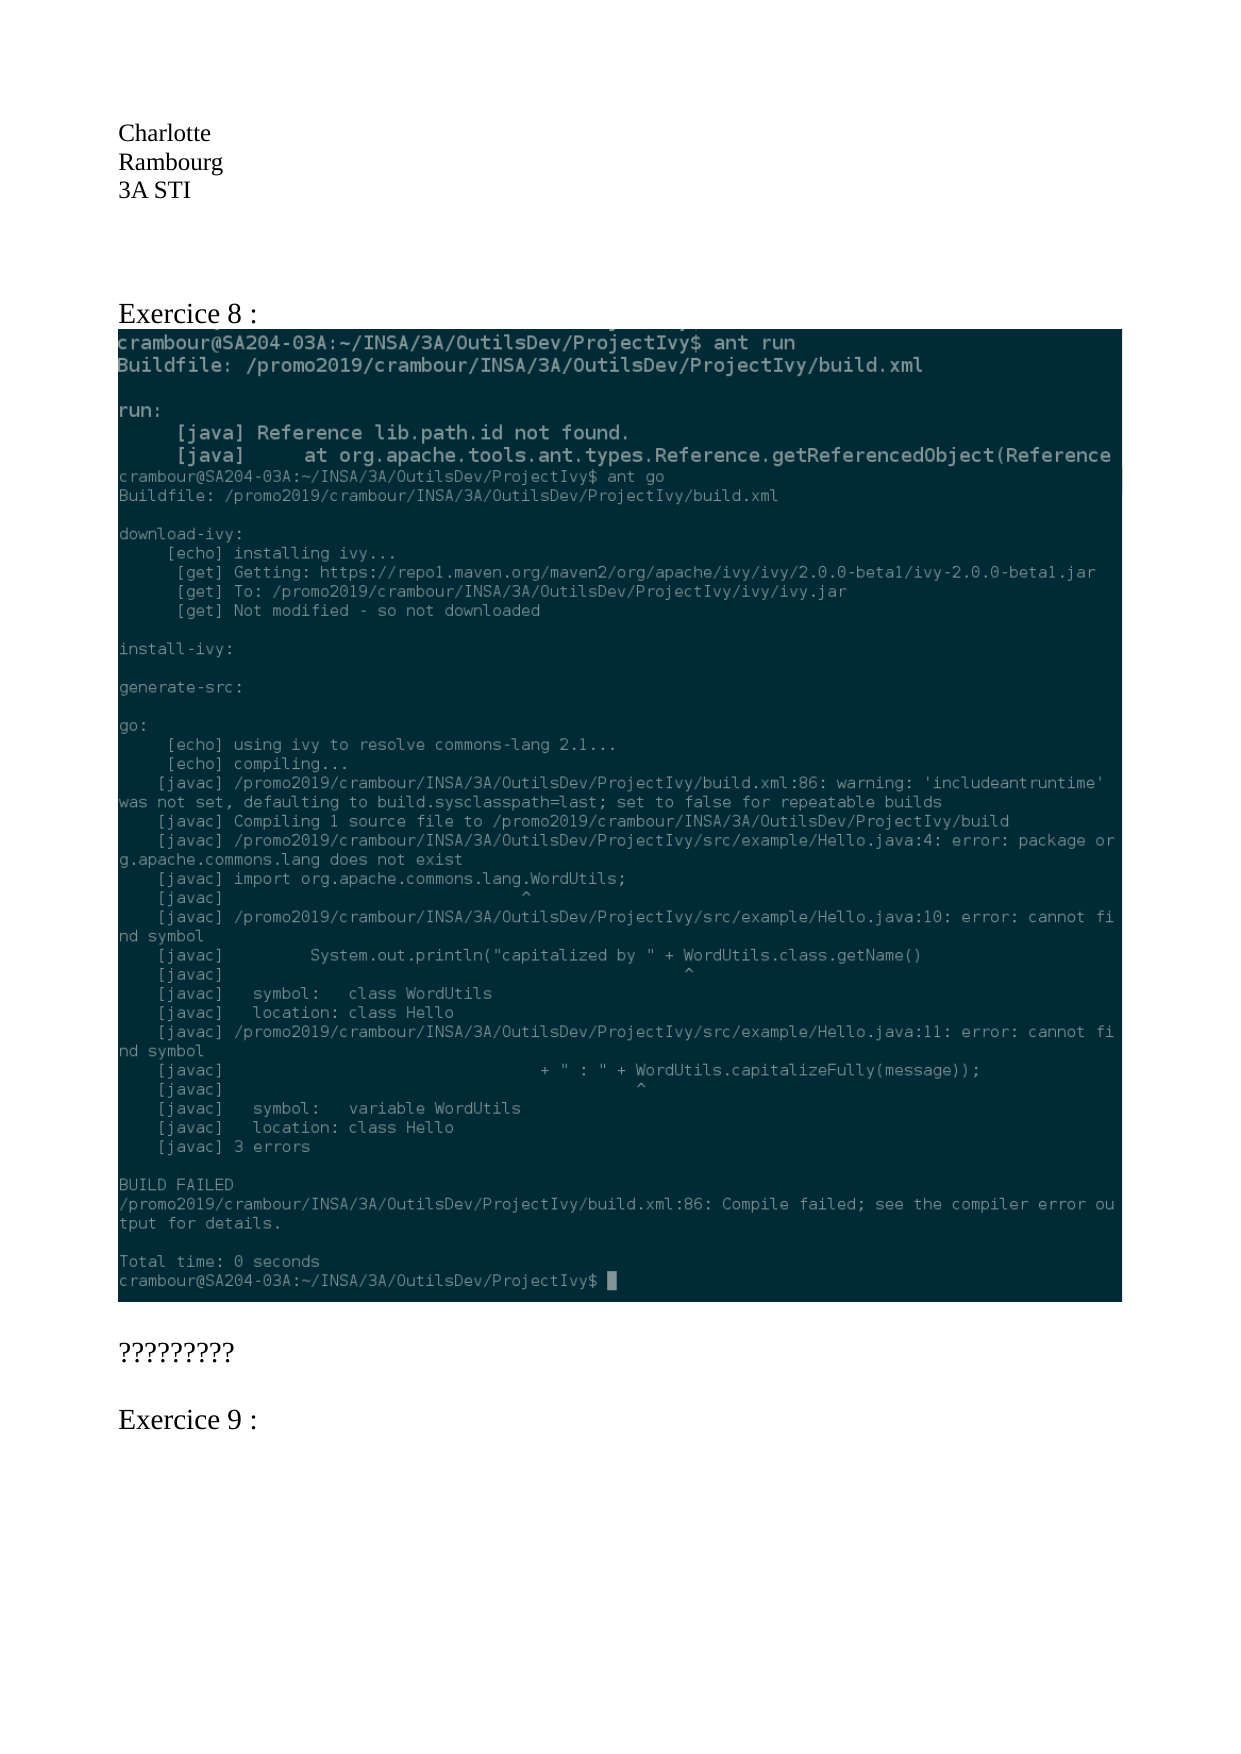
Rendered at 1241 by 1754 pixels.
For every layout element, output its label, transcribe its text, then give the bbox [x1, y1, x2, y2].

picture [248, 359, 255, 373]
picture [907, 1029, 912, 1037]
picture [706, 452, 712, 461]
picture [505, 358, 513, 371]
picture [1087, 782, 1094, 788]
picture [879, 452, 887, 461]
picture [475, 777, 481, 788]
picture [379, 799, 385, 807]
picture [992, 568, 998, 577]
picture [575, 336, 583, 349]
picture [645, 336, 653, 349]
picture [264, 761, 269, 769]
picture [668, 362, 677, 371]
picture [235, 493, 242, 503]
picture [168, 1048, 175, 1055]
picture [212, 452, 220, 461]
picture [323, 777, 328, 785]
picture [516, 429, 525, 439]
picture [469, 339, 478, 349]
picture [188, 1179, 194, 1189]
picture [540, 358, 548, 371]
picture [317, 449, 326, 461]
picture [317, 358, 326, 371]
picture [771, 780, 778, 787]
picture [259, 336, 267, 349]
picture [495, 586, 500, 595]
picture [333, 799, 338, 809]
picture [590, 472, 596, 481]
picture [197, 915, 204, 922]
picture [365, 359, 372, 373]
picture [797, 449, 805, 461]
picture [589, 339, 595, 349]
picture [531, 873, 539, 883]
picture [369, 780, 376, 787]
picture [657, 362, 665, 371]
picture [308, 429, 314, 439]
picture [1066, 452, 1075, 461]
picture [207, 1259, 213, 1266]
picture [775, 358, 782, 371]
picture [926, 449, 934, 461]
picture [446, 452, 455, 461]
picture [226, 1279, 232, 1286]
picture [528, 336, 536, 349]
picture [294, 429, 303, 439]
picture [715, 362, 724, 371]
picture [570, 916, 577, 922]
picture [797, 362, 805, 376]
picture [224, 429, 232, 439]
picture [856, 357, 863, 371]
picture [177, 339, 186, 349]
picture [224, 452, 232, 461]
picture [458, 425, 466, 439]
picture [380, 471, 385, 480]
picture [379, 914, 385, 922]
picture [434, 362, 443, 371]
picture [189, 429, 194, 443]
picture [551, 358, 560, 371]
picture [762, 914, 768, 922]
text ????????? [118, 1335, 1122, 1368]
picture [458, 336, 466, 349]
picture [369, 838, 376, 844]
picture [481, 452, 490, 461]
picture [1078, 452, 1086, 461]
picture [771, 914, 778, 921]
picture [380, 336, 384, 349]
picture [685, 950, 693, 960]
picture [273, 362, 279, 371]
picture [200, 429, 209, 439]
picture [236, 336, 244, 349]
picture [888, 1029, 893, 1037]
picture [259, 362, 267, 376]
picture [456, 835, 461, 844]
picture [306, 452, 314, 461]
picture [388, 336, 396, 349]
picture [189, 339, 197, 349]
picture [598, 359, 607, 371]
picture [1008, 449, 1017, 461]
picture [178, 933, 183, 941]
picture [645, 358, 653, 371]
picture [190, 362, 197, 371]
picture [131, 933, 137, 941]
picture [668, 339, 677, 349]
picture [352, 358, 361, 371]
picture [667, 1067, 673, 1075]
picture [376, 336, 380, 349]
picture [570, 782, 577, 788]
picture [235, 857, 242, 863]
picture [774, 452, 782, 466]
picture [423, 452, 430, 461]
picture [212, 337, 221, 352]
picture [446, 426, 455, 439]
picture [142, 407, 150, 416]
picture [484, 801, 491, 807]
picture [800, 799, 805, 807]
picture [774, 339, 782, 349]
picture [886, 799, 891, 807]
picture [752, 1067, 757, 1075]
picture [438, 452, 443, 461]
picture [750, 452, 759, 461]
picture [752, 1201, 757, 1209]
picture [633, 339, 641, 349]
picture [369, 914, 376, 921]
picture [972, 1201, 979, 1208]
picture [475, 911, 481, 922]
picture [482, 429, 490, 439]
picture [555, 452, 560, 461]
picture [586, 362, 595, 371]
picture [692, 337, 700, 349]
picture [142, 339, 150, 349]
picture [764, 339, 770, 349]
picture [529, 358, 536, 373]
picture [727, 362, 732, 376]
picture [456, 777, 462, 787]
picture [516, 358, 525, 371]
picture [264, 1201, 269, 1209]
picture [610, 339, 615, 353]
picture [892, 362, 898, 371]
picture [411, 357, 431, 371]
picture [563, 425, 570, 439]
picture [212, 429, 221, 439]
picture [637, 916, 644, 922]
picture [494, 339, 501, 349]
picture [867, 357, 876, 371]
picture [820, 452, 829, 461]
picture [388, 452, 396, 461]
picture [867, 452, 876, 461]
picture [513, 876, 519, 883]
picture [886, 914, 893, 922]
picture [622, 452, 630, 461]
picture [762, 1029, 768, 1037]
picture [369, 491, 376, 500]
picture [739, 362, 747, 371]
picture [342, 358, 349, 371]
picture [376, 425, 383, 439]
picture [785, 452, 794, 461]
picture [714, 815, 720, 826]
picture [563, 336, 571, 351]
picture [840, 953, 845, 963]
picture [197, 781, 204, 788]
picture [668, 452, 677, 461]
picture [984, 449, 993, 461]
picture [376, 362, 383, 371]
picture [149, 1048, 156, 1056]
picture [771, 1029, 778, 1036]
picture [282, 362, 291, 371]
picture [781, 1029, 786, 1037]
picture [188, 857, 194, 864]
picture [575, 358, 583, 371]
text Exercice 8 : [118, 296, 1122, 329]
picture [132, 339, 139, 349]
picture [961, 452, 969, 461]
picture [130, 407, 135, 416]
picture [505, 447, 512, 461]
picture [891, 452, 898, 461]
picture [1101, 452, 1110, 461]
picture [762, 358, 770, 371]
picture [528, 429, 536, 439]
picture [306, 336, 314, 349]
picture [317, 429, 326, 439]
picture [341, 452, 349, 461]
picture [540, 426, 548, 439]
picture [411, 336, 419, 351]
picture [360, 1029, 366, 1037]
picture [470, 449, 478, 461]
picture [136, 532, 146, 539]
picture [130, 362, 135, 371]
picture [389, 876, 395, 883]
picture [282, 425, 290, 438]
picture [739, 452, 746, 461]
picture [1019, 452, 1028, 461]
picture [245, 914, 251, 922]
picture [739, 336, 747, 349]
picture [302, 761, 309, 768]
picture [168, 933, 174, 940]
picture [399, 425, 408, 439]
picture [177, 357, 184, 371]
picture [271, 336, 279, 349]
picture [341, 429, 348, 439]
picture [706, 362, 712, 371]
picture [902, 362, 912, 371]
picture [639, 570, 644, 579]
picture [598, 452, 607, 466]
picture [120, 801, 127, 807]
picture [178, 531, 184, 539]
picture [680, 339, 688, 353]
picture [743, 914, 749, 922]
picture [523, 608, 529, 615]
picture [390, 362, 396, 371]
picture [586, 429, 595, 439]
picture [247, 336, 256, 349]
picture [202, 339, 209, 349]
picture [1089, 452, 1097, 461]
picture [810, 1201, 816, 1209]
picture [516, 339, 525, 349]
picture [353, 336, 361, 351]
picture [493, 358, 501, 371]
picture [676, 589, 682, 596]
picture [399, 336, 408, 349]
picture [312, 820, 318, 829]
picture [692, 358, 700, 371]
picture [165, 357, 174, 371]
picture [360, 780, 366, 788]
text Exercice 9 : [118, 1402, 1122, 1435]
picture [839, 799, 845, 807]
picture [178, 1029, 184, 1037]
picture [360, 914, 366, 922]
picture [832, 447, 839, 461]
picture [341, 1198, 347, 1208]
picture [727, 339, 735, 349]
picture [434, 429, 443, 439]
picture [379, 1029, 384, 1037]
picture [563, 449, 571, 461]
picture [704, 778, 710, 788]
picture [972, 452, 980, 461]
picture [118, 339, 126, 349]
picture [259, 426, 268, 439]
picture [513, 608, 519, 615]
picture [1001, 781, 1008, 788]
picture [389, 429, 396, 439]
picture [750, 362, 758, 371]
picture [224, 336, 232, 349]
picture [130, 1201, 135, 1209]
picture [608, 1272, 616, 1290]
picture [829, 914, 835, 922]
picture [647, 474, 653, 481]
picture [493, 452, 501, 461]
picture [460, 362, 466, 371]
picture [505, 335, 512, 349]
picture [341, 587, 347, 596]
picture [523, 586, 528, 595]
picture [785, 339, 794, 349]
picture [481, 336, 490, 349]
picture [935, 1067, 941, 1078]
picture [715, 339, 724, 349]
picture [858, 452, 864, 461]
picture [419, 799, 424, 807]
picture [199, 1276, 204, 1284]
picture [317, 336, 326, 349]
picture [245, 1029, 250, 1037]
picture [982, 1201, 987, 1209]
picture [611, 362, 618, 371]
picture [715, 452, 724, 461]
picture [692, 452, 700, 461]
picture [436, 1103, 444, 1113]
picture [470, 358, 478, 373]
picture [925, 1067, 931, 1075]
picture [809, 358, 817, 373]
picture [352, 429, 361, 439]
picture [143, 362, 150, 371]
picture [540, 452, 548, 461]
picture [503, 819, 510, 828]
picture [446, 362, 455, 371]
picture [154, 335, 174, 349]
picture [845, 362, 852, 371]
picture [369, 1029, 376, 1036]
picture [513, 799, 519, 807]
picture [575, 429, 583, 439]
picture [323, 1026, 328, 1034]
picture [379, 780, 385, 788]
picture [727, 452, 735, 461]
picture [482, 358, 490, 371]
picture [564, 359, 571, 373]
picture [637, 816, 644, 826]
picture [551, 339, 560, 349]
picture [809, 449, 818, 461]
picture [902, 452, 911, 461]
picture [121, 407, 127, 416]
picture [633, 452, 642, 461]
picture [704, 838, 711, 844]
picture [1056, 452, 1063, 461]
picture [446, 608, 452, 615]
picture [540, 339, 548, 349]
picture [294, 336, 302, 349]
picture [434, 336, 443, 349]
picture [571, 799, 577, 807]
picture [637, 1065, 645, 1075]
picture [274, 551, 280, 558]
picture [848, 799, 854, 807]
picture [610, 452, 618, 466]
picture [323, 911, 328, 920]
picture [130, 801, 137, 807]
picture [407, 989, 419, 998]
picture [245, 780, 251, 788]
picture [118, 358, 127, 371]
picture [963, 914, 969, 922]
picture [657, 449, 666, 461]
picture [561, 817, 567, 826]
picture [436, 876, 443, 882]
picture [914, 357, 921, 371]
picture [178, 1048, 184, 1056]
picture [680, 447, 687, 461]
picture [423, 429, 431, 443]
picture [1043, 452, 1051, 461]
picture [637, 782, 644, 788]
picture [132, 1048, 137, 1056]
picture [516, 452, 525, 461]
picture [365, 336, 373, 349]
picture [633, 362, 642, 371]
picture [743, 815, 749, 825]
picture [610, 425, 618, 439]
picture [271, 429, 279, 439]
picture [781, 914, 787, 922]
picture [914, 448, 923, 461]
picture [436, 1026, 440, 1036]
picture [399, 362, 408, 371]
picture [681, 359, 688, 373]
picture [844, 452, 852, 461]
picture [937, 448, 946, 461]
picture [154, 357, 161, 371]
picture [1031, 447, 1038, 461]
picture [771, 838, 778, 844]
picture [658, 336, 665, 349]
picture [622, 357, 629, 371]
picture [201, 357, 208, 371]
picture [197, 1069, 204, 1075]
picture [411, 452, 419, 461]
picture [212, 362, 221, 371]
picture [800, 916, 807, 922]
picture [446, 336, 454, 351]
picture [379, 1010, 385, 1017]
picture [355, 452, 361, 461]
picture [949, 452, 954, 466]
picture [820, 358, 829, 371]
picture [785, 362, 794, 371]
picture [423, 336, 431, 349]
picture [609, 589, 615, 596]
picture [364, 452, 373, 466]
picture [598, 339, 607, 349]
picture [992, 780, 998, 788]
picture [819, 801, 826, 807]
picture [399, 452, 408, 466]
picture [1041, 1029, 1046, 1037]
picture [200, 452, 209, 461]
picture [189, 452, 194, 466]
picture [329, 429, 338, 439]
picture [446, 1278, 452, 1285]
picture [622, 339, 630, 349]
picture [586, 449, 595, 461]
picture [456, 911, 462, 921]
picture [493, 425, 501, 439]
picture [329, 358, 338, 371]
picture [832, 362, 837, 371]
picture [598, 429, 607, 439]
picture [294, 362, 314, 371]
